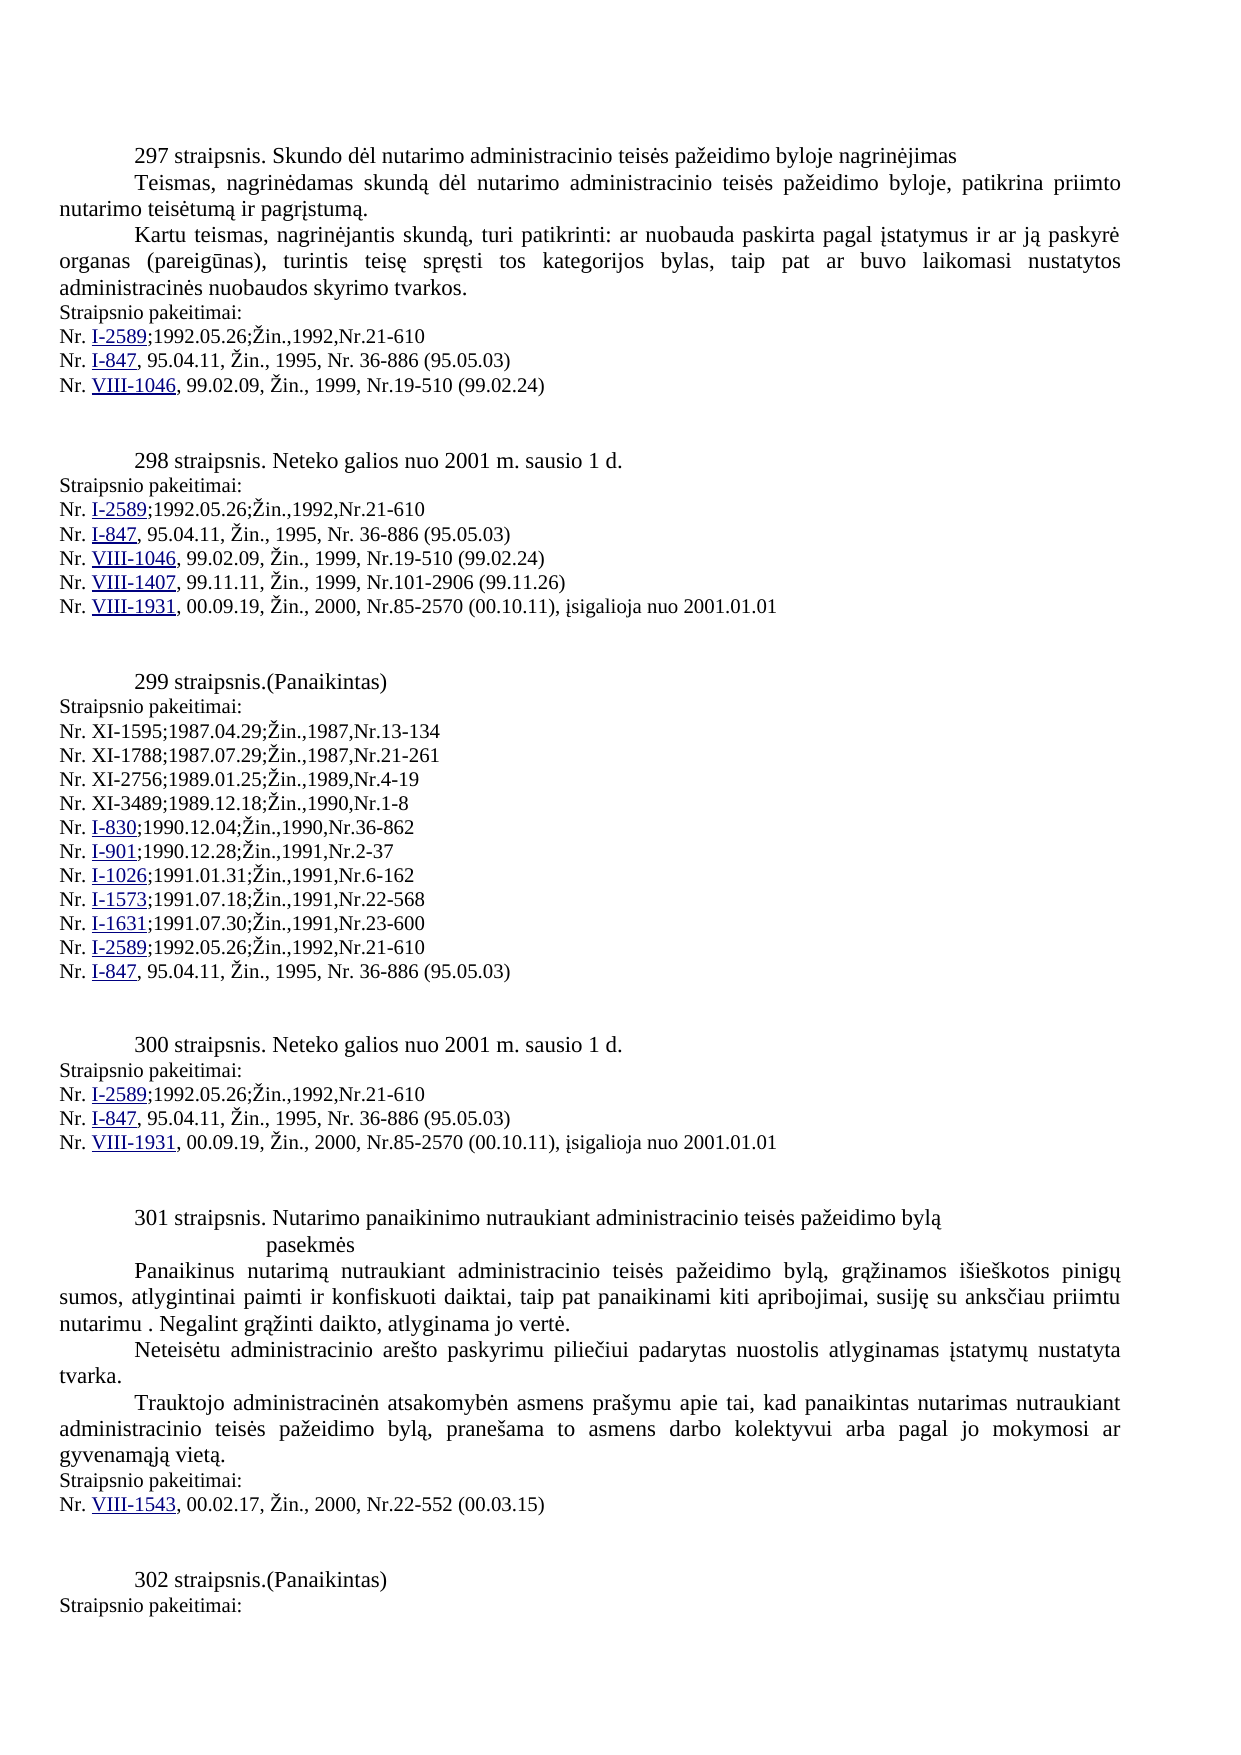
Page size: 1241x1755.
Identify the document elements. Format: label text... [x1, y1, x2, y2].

text 299 straipsnis.(Panaikintas) [59, 668, 1122, 694]
text 300 straipsnis. Neteko galios nuo 2001 m. sausio 1 d. [59, 1031, 1122, 1058]
text Nr. I-901;1990.12.28;Žin.,1991,Nr.2-37 [59, 839, 1122, 863]
text Nr. VIII-1931, 00.09.19, Žin., 2000, Nr.85-2570 (00.10.11), įsigalioja nuo 2001.01.01 [59, 594, 1122, 618]
text Straipsnio pakeitimai: [59, 1058, 1122, 1082]
text Nr. I-847, 95.04.11, Žin., 1995, Nr. 36-886 (95.05.03) [59, 959, 1122, 983]
text Trauktojo administracinėn atsakomybėn asmens prašymu apie tai, kad panaikintas nutarimas nutraukiant administracinio teisės pažeidimo bylą, pranešama to asmens darbo kolektyvui arba pagal jo mokymosi ar gyvenamąją vietą. [59, 1389, 1122, 1468]
text Nr. VIII-1046, 99.02.09, Žin., 1999, Nr.19-510 (99.02.24) [59, 546, 1122, 569]
text Nr. I-830;1990.12.04;Žin.,1990,Nr.36-862 [59, 815, 1122, 839]
text 301 straipsnis. Nutarimo panaikinimo nutraukiant administracinio teisės pažeidimo bylą [59, 1204, 1122, 1231]
text Nr. XI-1788;1987.07.29;Žin.,1987,Nr.21-261 [59, 743, 1122, 767]
text 298 straipsnis. Neteko galios nuo 2001 m. sausio 1 d. [59, 447, 1122, 473]
text Neteisėtu administracinio arešto paskyrimu piliečiui padarytas nuostolis atlyginamas įstatymų nustatyta tvarka. [59, 1336, 1122, 1389]
text Nr. XI-2756;1989.01.25;Žin.,1989,Nr.4-19 [59, 767, 1122, 791]
text Straipsnio pakeitimai: [59, 694, 1122, 718]
text 302 straipsnis.(Panaikintas) [59, 1566, 1122, 1593]
text Nr. VIII-1543, 00.02.17, Žin., 2000, Nr.22-552 (00.03.15) [59, 1492, 1122, 1516]
text Nr. I-1631;1991.07.30;Žin.,1991,Nr.23-600 [59, 911, 1122, 935]
text Straipsnio pakeitimai: [59, 1468, 1122, 1492]
text Panaikinus nutarimą nutraukiant administracinio teisės pažeidimo bylą, grąžinamos išieškotos pinigų sumos, atlygintinai paimti ir konfiskuoti daiktai, taip pat panaikinami kiti apribojimai, susiję su anksčiau priimtu nutarimu . Negalint grąžinti daikto, atlyginama jo vertė. [59, 1257, 1122, 1336]
text Nr. I-1026;1991.01.31;Žin.,1991,Nr.6-162 [59, 863, 1122, 887]
text Straipsnio pakeitimai: [59, 1593, 1122, 1617]
text Nr. I-1573;1991.07.18;Žin.,1991,Nr.22-568 [59, 887, 1122, 911]
text Nr. I-847, 95.04.11, Žin., 1995, Nr. 36-886 (95.05.03) [59, 521, 1122, 546]
text Nr. I-2589;1992.05.26;Žin.,1992,Nr.21-610 [59, 497, 1122, 521]
text Straipsnio pakeitimai: [59, 300, 1122, 324]
text Nr. VIII-1046, 99.02.09, Žin., 1999, Nr.19-510 (99.02.24) [59, 372, 1122, 397]
text Nr. VIII-1931, 00.09.19, Žin., 2000, Nr.85-2570 (00.10.11), įsigalioja nuo 2001.01.01 [59, 1130, 1122, 1154]
text Nr. I-847, 95.04.11, Žin., 1995, Nr. 36-886 (95.05.03) [59, 348, 1122, 372]
text Nr. I-2589;1992.05.26;Žin.,1992,Nr.21-610 [59, 324, 1122, 348]
text Nr. I-2589;1992.05.26;Žin.,1992,Nr.21-610 [59, 1082, 1122, 1106]
text Nr. VIII-1407, 99.11.11, Žin., 1999, Nr.101-2906 (99.11.26) [59, 569, 1122, 594]
text Teismas, nagrinėdamas skundą dėl nutarimo administracinio teisės pažeidimo byloje, patikrina priimto nutarimo teisėtumą ir pagrįstumą. [59, 168, 1122, 221]
text 297 straipsnis. Skundo dėl nutarimo administracinio teisės pažeidimo byloje nagrinėjimas [134, 142, 1122, 168]
text pasekmės [59, 1231, 1122, 1257]
text Kartu teismas, nagrinėjantis skundą, turi patikrinti: ar nuobauda paskirta pagal įstatymus ir ar ją paskyrė organas (pareigūnas), turintis teisę spręsti tos kategorijos bylas, taip pat ar buvo laikomasi nustatytos administracinės nuobaudos skyrimo tvarkos. [59, 221, 1122, 300]
text Nr. XI-3489;1989.12.18;Žin.,1990,Nr.1-8 [59, 791, 1122, 815]
text Nr. I-847, 95.04.11, Žin., 1995, Nr. 36-886 (95.05.03) [59, 1106, 1122, 1130]
text Straipsnio pakeitimai: [59, 473, 1122, 497]
text Nr. XI-1595;1987.04.29;Žin.,1987,Nr.13-134 [59, 718, 1122, 743]
text Nr. I-2589;1992.05.26;Žin.,1992,Nr.21-610 [59, 935, 1122, 959]
